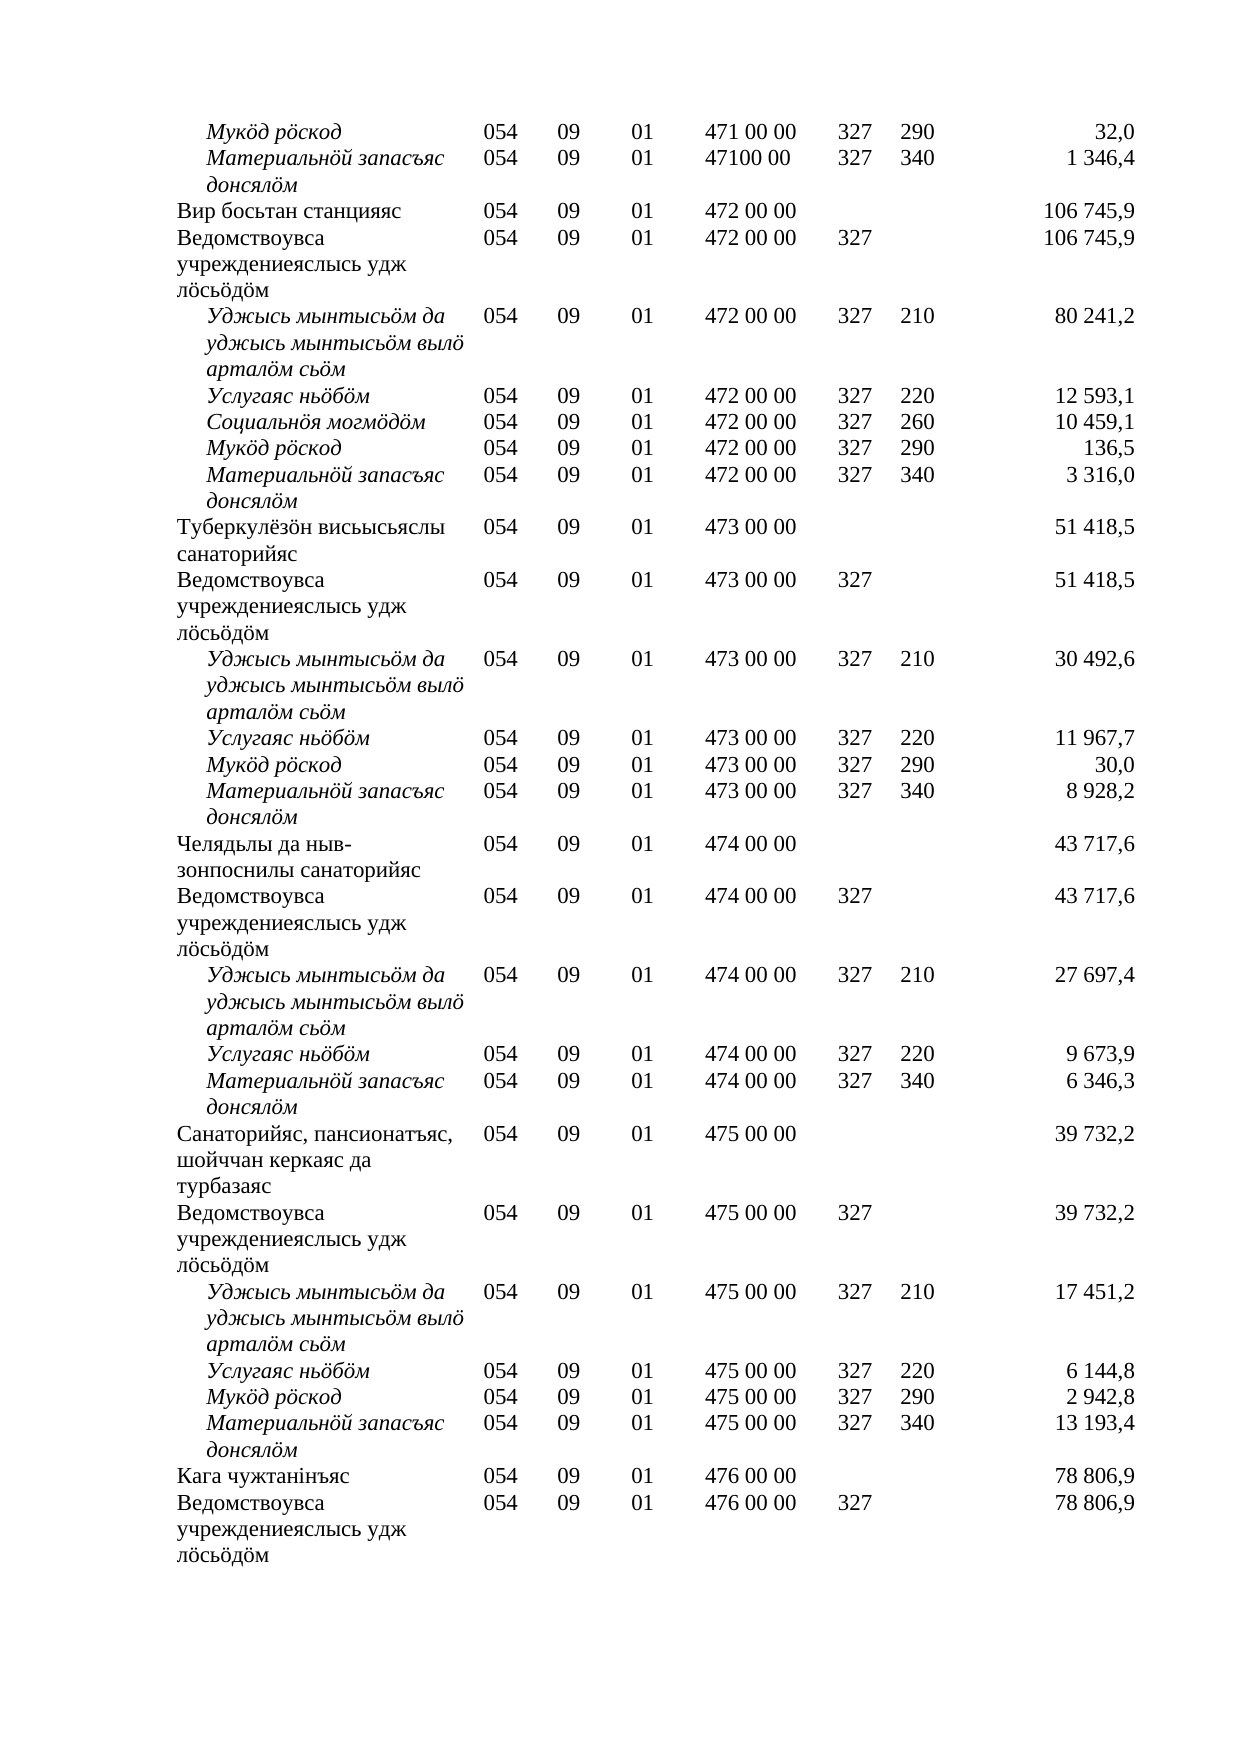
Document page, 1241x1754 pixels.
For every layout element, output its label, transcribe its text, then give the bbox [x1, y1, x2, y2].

table_cell 01 [622, 830, 696, 882]
table_cell 47100 00 [696, 145, 829, 197]
table_cell 01 [622, 461, 696, 513]
table_cell 09 [548, 224, 622, 303]
table_cell [891, 1489, 965, 1568]
table_cell 472 00 00 [696, 382, 829, 408]
table_cell 054 [474, 434, 548, 461]
table_cell 474 00 00 [696, 1041, 829, 1067]
table_cell 220 [891, 724, 965, 751]
table_cell Мукöд рöскод [168, 1383, 474, 1409]
table_cell 8 928,2 [965, 777, 1143, 830]
table_cell 054 [474, 645, 548, 724]
table_cell Туберкулёзöн висьысьяслы санаторийяс [168, 514, 474, 566]
table_cell 472 00 00 [696, 408, 829, 434]
table_cell 01 [622, 777, 696, 830]
table_cell Ведомствоувса учреждениеяслысь удж лöсьöдöм [168, 883, 474, 961]
table_cell 01 [622, 145, 696, 197]
table_cell 327 [829, 1489, 891, 1568]
table_cell [891, 883, 965, 961]
table_cell 09 [548, 777, 622, 830]
table_cell 327 [829, 461, 891, 513]
table_cell Материальнöй запасъяс донсялöм [168, 777, 474, 830]
table_cell 327 [829, 566, 891, 645]
table_cell Санаторийяс, пансионатъяс, шойччан керкаяс да турбазаяс [168, 1120, 474, 1199]
table_cell 01 [622, 224, 696, 303]
table_cell 327 [829, 224, 891, 303]
table_cell 09 [548, 830, 622, 882]
table_cell 340 [891, 145, 965, 197]
table_cell 106 745,9 [965, 197, 1143, 223]
table_cell 01 [622, 1383, 696, 1409]
table_cell 290 [891, 118, 965, 144]
table_cell 327 [829, 1357, 891, 1383]
table_cell 327 [829, 1199, 891, 1278]
table_cell 475 00 00 [696, 1199, 829, 1278]
table_cell 474 00 00 [696, 830, 829, 882]
table_cell 327 [829, 883, 891, 961]
table_cell 30,0 [965, 751, 1143, 777]
table_cell 09 [548, 408, 622, 434]
table_cell 054 [474, 197, 548, 223]
table_cell 01 [622, 118, 696, 144]
table_cell 054 [474, 566, 548, 645]
table_cell 327 [829, 303, 891, 382]
table_cell 054 [474, 1041, 548, 1067]
table_cell 054 [474, 224, 548, 303]
table_cell 472 00 00 [696, 434, 829, 461]
table_cell 09 [548, 1067, 622, 1119]
table_cell 471 00 00 [696, 118, 829, 144]
table_cell 327 [829, 645, 891, 724]
table_cell Услугаяс ньöбöм [168, 724, 474, 751]
table_cell 473 00 00 [696, 777, 829, 830]
table_cell 39 732,2 [965, 1199, 1143, 1278]
table_cell 09 [548, 434, 622, 461]
table_cell 475 00 00 [696, 1357, 829, 1383]
table_cell 472 00 00 [696, 303, 829, 382]
table_cell 472 00 00 [696, 461, 829, 513]
table_cell 054 [474, 724, 548, 751]
table_cell Уджысь мынтысьöм да уджысь мынтысьöм вылö арталöм сьöм [168, 645, 474, 724]
table_cell [891, 197, 965, 223]
table_cell 01 [622, 883, 696, 961]
table_cell [891, 224, 965, 303]
table_cell 09 [548, 118, 622, 144]
table_cell 01 [622, 1278, 696, 1357]
table_cell 78 806,9 [965, 1462, 1143, 1488]
table_cell 80 241,2 [965, 303, 1143, 382]
table_cell 09 [548, 1462, 622, 1488]
table_cell 054 [474, 1489, 548, 1568]
table_cell Материальнöй запасъяс донсялöм [168, 1410, 474, 1462]
table_cell 210 [891, 961, 965, 1041]
table_cell 054 [474, 514, 548, 566]
table_cell 054 [474, 1199, 548, 1278]
table_cell 01 [622, 303, 696, 382]
table_cell 473 00 00 [696, 751, 829, 777]
table_cell [891, 514, 965, 566]
table_cell 09 [548, 1199, 622, 1278]
table_cell 09 [548, 1410, 622, 1462]
table_cell 340 [891, 777, 965, 830]
table_cell 340 [891, 1410, 965, 1462]
table_cell Ведомствоувса учреждениеяслысь удж лöсьöдöм [168, 566, 474, 645]
table_cell 327 [829, 382, 891, 408]
table_cell 327 [829, 1383, 891, 1409]
table_cell 01 [622, 1462, 696, 1488]
table_cell 054 [474, 777, 548, 830]
table_cell 054 [474, 1383, 548, 1409]
table_cell 327 [829, 724, 891, 751]
table_cell 476 00 00 [696, 1462, 829, 1488]
table_cell 10 459,1 [965, 408, 1143, 434]
table_cell 09 [548, 961, 622, 1041]
table_cell 054 [474, 303, 548, 382]
table_cell Ведомствоувса учреждениеяслысь удж лöсьöдöм [168, 1199, 474, 1278]
table_cell 210 [891, 303, 965, 382]
table_cell 01 [622, 645, 696, 724]
table_cell 1 346,4 [965, 145, 1143, 197]
table_cell 054 [474, 1278, 548, 1357]
table_cell 09 [548, 514, 622, 566]
table_cell 054 [474, 961, 548, 1041]
table_cell Ведомствоувса учреждениеяслысь удж лöсьöдöм [168, 224, 474, 303]
table_cell 136,5 [965, 434, 1143, 461]
table_cell [891, 830, 965, 882]
table_cell 09 [548, 1120, 622, 1199]
table_cell Материальнöй запасъяс донсялöм [168, 145, 474, 197]
table_cell 01 [622, 408, 696, 434]
table_cell 51 418,5 [965, 566, 1143, 645]
table_cell 9 673,9 [965, 1041, 1143, 1067]
table_cell [891, 1199, 965, 1278]
table_cell [829, 1462, 891, 1488]
table_cell 6 144,8 [965, 1357, 1143, 1383]
table_cell 09 [548, 1278, 622, 1357]
table_cell Ведомствоувса учреждениеяслысь удж лöсьöдöм [168, 1489, 474, 1568]
table_cell 290 [891, 751, 965, 777]
table_cell 327 [829, 1410, 891, 1462]
table_cell [829, 514, 891, 566]
table_cell 327 [829, 1278, 891, 1357]
table_cell [891, 1120, 965, 1199]
table_cell 475 00 00 [696, 1120, 829, 1199]
table_cell 475 00 00 [696, 1383, 829, 1409]
table_cell 472 00 00 [696, 224, 829, 303]
table_cell 054 [474, 145, 548, 197]
table_cell 290 [891, 434, 965, 461]
table_cell 290 [891, 1383, 965, 1409]
table_cell 054 [474, 1462, 548, 1488]
table_cell 01 [622, 961, 696, 1041]
table_cell 01 [622, 1489, 696, 1568]
table_cell 01 [622, 197, 696, 223]
table_cell 472 00 00 [696, 197, 829, 223]
table_cell 09 [548, 566, 622, 645]
table_cell 01 [622, 566, 696, 645]
table_cell 327 [829, 961, 891, 1041]
table_cell 09 [548, 382, 622, 408]
table_cell 09 [548, 1489, 622, 1568]
table_cell 01 [622, 1041, 696, 1067]
table_cell 43 717,6 [965, 830, 1143, 882]
table_cell 474 00 00 [696, 961, 829, 1041]
table_cell 09 [548, 883, 622, 961]
table_cell 327 [829, 434, 891, 461]
table_cell 476 00 00 [696, 1489, 829, 1568]
table_cell 01 [622, 724, 696, 751]
table_cell 09 [548, 751, 622, 777]
table_cell 474 00 00 [696, 1067, 829, 1119]
table_cell 32,0 [965, 118, 1143, 144]
table_cell 474 00 00 [696, 883, 829, 961]
table_cell 054 [474, 1120, 548, 1199]
table_cell 327 [829, 751, 891, 777]
table_cell Уджысь мынтысьöм да уджысь мынтысьöм вылö арталöм сьöм [168, 303, 474, 382]
table_cell 473 00 00 [696, 514, 829, 566]
table_cell Услугаяс ньöбöм [168, 1357, 474, 1383]
table_cell [891, 1462, 965, 1488]
table_cell 01 [622, 1067, 696, 1119]
table_cell Вир босьтан станцияяс [168, 197, 474, 223]
table_cell Мукöд рöскод [168, 751, 474, 777]
table_cell Кага чужтанiнъяс [168, 1462, 474, 1488]
table_cell 30 492,6 [965, 645, 1143, 724]
table_cell 054 [474, 382, 548, 408]
table_cell Услугаяс ньöбöм [168, 1041, 474, 1067]
table_cell Социальнöя могмöдöм [168, 408, 474, 434]
table_cell [829, 197, 891, 223]
table_cell 054 [474, 1357, 548, 1383]
table_cell 327 [829, 1041, 891, 1067]
table_cell 01 [622, 382, 696, 408]
table_cell 2 942,8 [965, 1383, 1143, 1409]
table_cell 054 [474, 1067, 548, 1119]
table_cell 01 [622, 514, 696, 566]
table_cell 78 806,9 [965, 1489, 1143, 1568]
table_cell 475 00 00 [696, 1410, 829, 1462]
table_cell 01 [622, 434, 696, 461]
table_cell 220 [891, 1357, 965, 1383]
table_cell 6 346,3 [965, 1067, 1143, 1119]
table_cell 09 [548, 1357, 622, 1383]
table_cell Материальнöй запасъяс донсялöм [168, 461, 474, 513]
table_cell 3 316,0 [965, 461, 1143, 513]
table_cell 01 [622, 751, 696, 777]
table_cell 210 [891, 1278, 965, 1357]
table_cell Челядьлы да ныв-зонпоснилы санаторийяс [168, 830, 474, 882]
table_cell 09 [548, 1383, 622, 1409]
table_cell 12 593,1 [965, 382, 1143, 408]
table_cell 09 [548, 645, 622, 724]
table_cell 054 [474, 830, 548, 882]
table_cell 327 [829, 1067, 891, 1119]
table_cell 17 451,2 [965, 1278, 1143, 1357]
table_cell [891, 566, 965, 645]
table_cell 473 00 00 [696, 645, 829, 724]
table_cell 01 [622, 1199, 696, 1278]
table_cell 09 [548, 461, 622, 513]
table_cell 51 418,5 [965, 514, 1143, 566]
table_cell 11 967,7 [965, 724, 1143, 751]
table_cell Мукöд рöскод [168, 118, 474, 144]
table_cell 01 [622, 1410, 696, 1462]
table_cell 01 [622, 1120, 696, 1199]
table_cell [829, 830, 891, 882]
table_cell 327 [829, 777, 891, 830]
table_cell 43 717,6 [965, 883, 1143, 961]
table_cell Услугаяс ньöбöм [168, 382, 474, 408]
table_cell 09 [548, 724, 622, 751]
table_cell 327 [829, 118, 891, 144]
table_cell Материальнöй запасъяс донсялöм [168, 1067, 474, 1119]
table_cell 27 697,4 [965, 961, 1143, 1041]
table_cell 054 [474, 751, 548, 777]
table_cell Уджысь мынтысьöм да уджысь мынтысьöм вылö арталöм сьöм [168, 1278, 474, 1357]
table_cell 09 [548, 197, 622, 223]
table_cell 054 [474, 883, 548, 961]
table_cell Уджысь мынтысьöм да уджысь мынтысьöм вылö арталöм сьöм [168, 961, 474, 1041]
table_cell 340 [891, 461, 965, 513]
table_cell 327 [829, 408, 891, 434]
table_cell Мукöд рöскод [168, 434, 474, 461]
table_cell 054 [474, 1410, 548, 1462]
table_cell 09 [548, 145, 622, 197]
table_cell 13 193,4 [965, 1410, 1143, 1462]
table_cell 054 [474, 118, 548, 144]
table_cell [829, 1120, 891, 1199]
table_cell 09 [548, 1041, 622, 1067]
table_cell 220 [891, 1041, 965, 1067]
table_cell 475 00 00 [696, 1278, 829, 1357]
table_cell 054 [474, 461, 548, 513]
table_cell 09 [548, 303, 622, 382]
table_cell 210 [891, 645, 965, 724]
table_cell 260 [891, 408, 965, 434]
table_cell 01 [622, 1357, 696, 1383]
table_cell 106 745,9 [965, 224, 1143, 303]
table_cell 327 [829, 145, 891, 197]
table_cell 473 00 00 [696, 566, 829, 645]
table_cell 220 [891, 382, 965, 408]
table_cell 340 [891, 1067, 965, 1119]
table_cell 473 00 00 [696, 724, 829, 751]
table_cell 39 732,2 [965, 1120, 1143, 1199]
table_cell 054 [474, 408, 548, 434]
